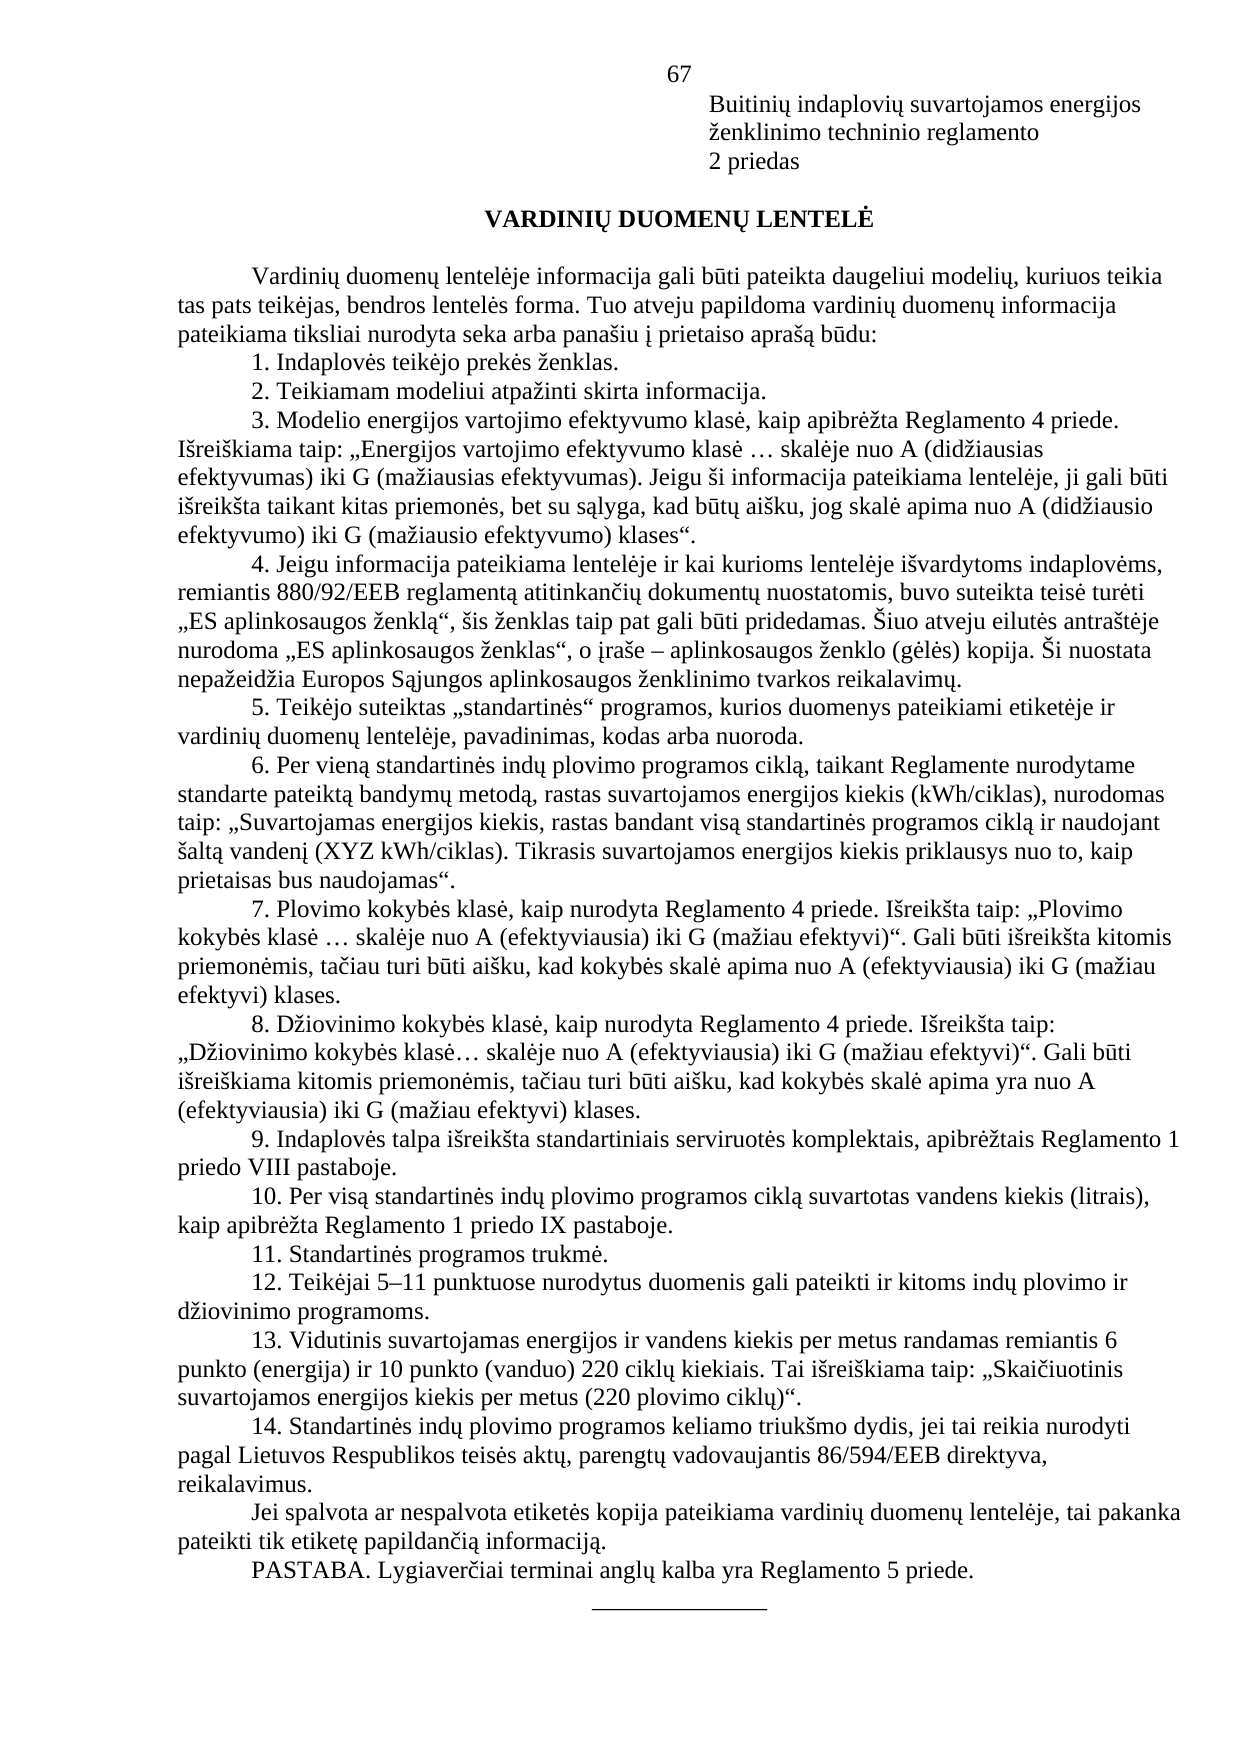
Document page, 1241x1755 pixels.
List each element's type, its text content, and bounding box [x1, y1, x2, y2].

text 14. Standartinės indų plovimo programos keliamo triukšmo dydis, jei tai reikia nurodyti pagal Lietuvos Respublikos teisės aktų, parengtų vadovaujantis 86/594/EEB direktyva, reikalavimus. [177, 1411, 1181, 1497]
text 5. Teikėjo suteiktas „standartinės“ programos, kurios duomenys pateikiami etiketėje ir vardinių duomenų lentelėje, pavadinimas, kodas arba nuoroda. [177, 692, 1181, 750]
text Jei spalvota ar nespalvota etiketės kopija pateikiama vardinių duomenų lentelėje, tai pakanka pateikti tik etiketę papildančią informaciją. [177, 1497, 1181, 1555]
text 8. Džiovinimo kokybės klasė, kaip nurodyta Reglamento 4 priede. Išreikšta taip: „Džiovinimo kokybės klasė… skalėje nuo A (efektyviausia) iki G (mažiau efektyvi)“. Gali būti išreiškiama kitomis priemonėmis, tačiau turi būti aišku, kad kokybės skalė apima yra nuo A (efektyviausia) iki G (mažiau efektyvi) klases. [177, 1009, 1181, 1124]
text PASTABA. Lygiaverčiai terminai anglų kalba yra Reglamento 5 priede. [177, 1555, 1181, 1584]
text ženklinimo techninio reglamento [177, 117, 1181, 146]
text 10. Per visą standartinės indų plovimo programos ciklą suvartotas vandens kiekis (litrais), kaip apibrėžta Reglamento 1 priedo IX pastaboje. [177, 1181, 1181, 1239]
text ______________ [177, 1584, 1181, 1612]
text 6. Per vieną standartinės indų plovimo programos ciklą, taikant Reglamente nurodytame standarte pateiktą bandymų metodą, rastas suvartojamos energijos kiekis (kWh/ciklas), nurodomas taip: „Suvartojamas energijos kiekis, rastas bandant visą standartinės programos ciklą ir naudojant šaltą vandenį (XYZ kWh/ciklas). Tikrasis suvartojamos energijos kiekis priklausys nuo to, kaip prietaisas bus naudojamas“. [177, 750, 1181, 894]
text 11. Standartinės programos trukmė. [177, 1239, 1181, 1267]
text 13. Vidutinis suvartojamas energijos ir vandens kiekis per metus randamas remiantis 6 punkto (energija) ir 10 punkto (vanduo) 220 ciklų kiekiais. Tai išreiškiama taip: „Skaičiuotinis suvartojamos energijos kiekis per metus (220 plovimo ciklų)“. [177, 1325, 1181, 1411]
text Buitinių indaplovių suvartojamos energijos [709, 89, 1181, 117]
text 9. Indaplovės talpa išreikšta standartiniais serviruotės komplektais, apibrėžtais Reglamento 1 priedo VIII pastaboje. [177, 1124, 1181, 1181]
text 3. Modelio energijos vartojimo efektyvumo klasė, kaip apibrėžta Reglamento 4 priede. Išreiškiama taip: „Energijos vartojimo efektyvumo klasė … skalėje nuo A (didžiausias efektyvumas) iki G (mažiausias efektyvumas). Jeigu ši informacija pateikiama lentelėje, ji gali būti išreikšta taikant kitas priemonės, bet su sąlyga, kad būtų aišku, jog skalė apima nuo A (didžiausio efektyvumo) iki G (mažiausio efektyvumo) klases“. [177, 405, 1181, 549]
text Vardinių duomenų lentelėje informacija gali būti pateikta daugeliui modelių, kuriuos teikia tas pats teikėjas, bendros lentelės forma. Tuo atveju papildoma vardinių duomenų informacija pateikiama tiksliai nurodyta seka arba panašiu į prietaiso aprašą būdu: [177, 261, 1181, 347]
text 2. Teikiamam modeliui atpažinti skirta informacija. [177, 376, 1181, 405]
text 2 priedas [177, 146, 1181, 175]
text 1. Indaplovės teikėjo prekės ženklas. [177, 347, 1181, 376]
text 4. Jeigu informacija pateikiama lentelėje ir kai kurioms lentelėje išvardytoms indaplovėms, remiantis 880/92/EEB reglamentą atitinkančių dokumentų nuostatomis, buvo suteikta teisė turėti „ES aplinkosaugos ženklą“, šis ženklas taip pat gali būti pridedamas. Šiuo atveju eilutės antraštėje nurodoma „ES aplinkosaugos ženklas“, o įraše – aplinkosaugos ženklo (gėlės) kopija. Ši nuostata nepažeidžia Europos Sąjungos aplinkosaugos ženklinimo tvarkos reikalavimų. [177, 549, 1181, 692]
text VARDINIŲ DUOMENŲ LENTELĖ [177, 204, 1181, 232]
text 7. Plovimo kokybės klasė, kaip nurodyta Reglamento 4 priede. Išreikšta taip: „Plovimo kokybės klasė … skalėje nuo A (efektyviausia) iki G (mažiau efektyvi)“. Gali būti išreikšta kitomis priemonėmis, tačiau turi būti aišku, kad kokybės skalė apima nuo A (efektyviausia) iki G (mažiau efektyvi) klases. [177, 894, 1181, 1009]
text 12. Teikėjai 5–11 punktuose nurodytus duomenis gali pateikti ir kitoms indų plovimo ir džiovinimo programoms. [177, 1267, 1181, 1325]
